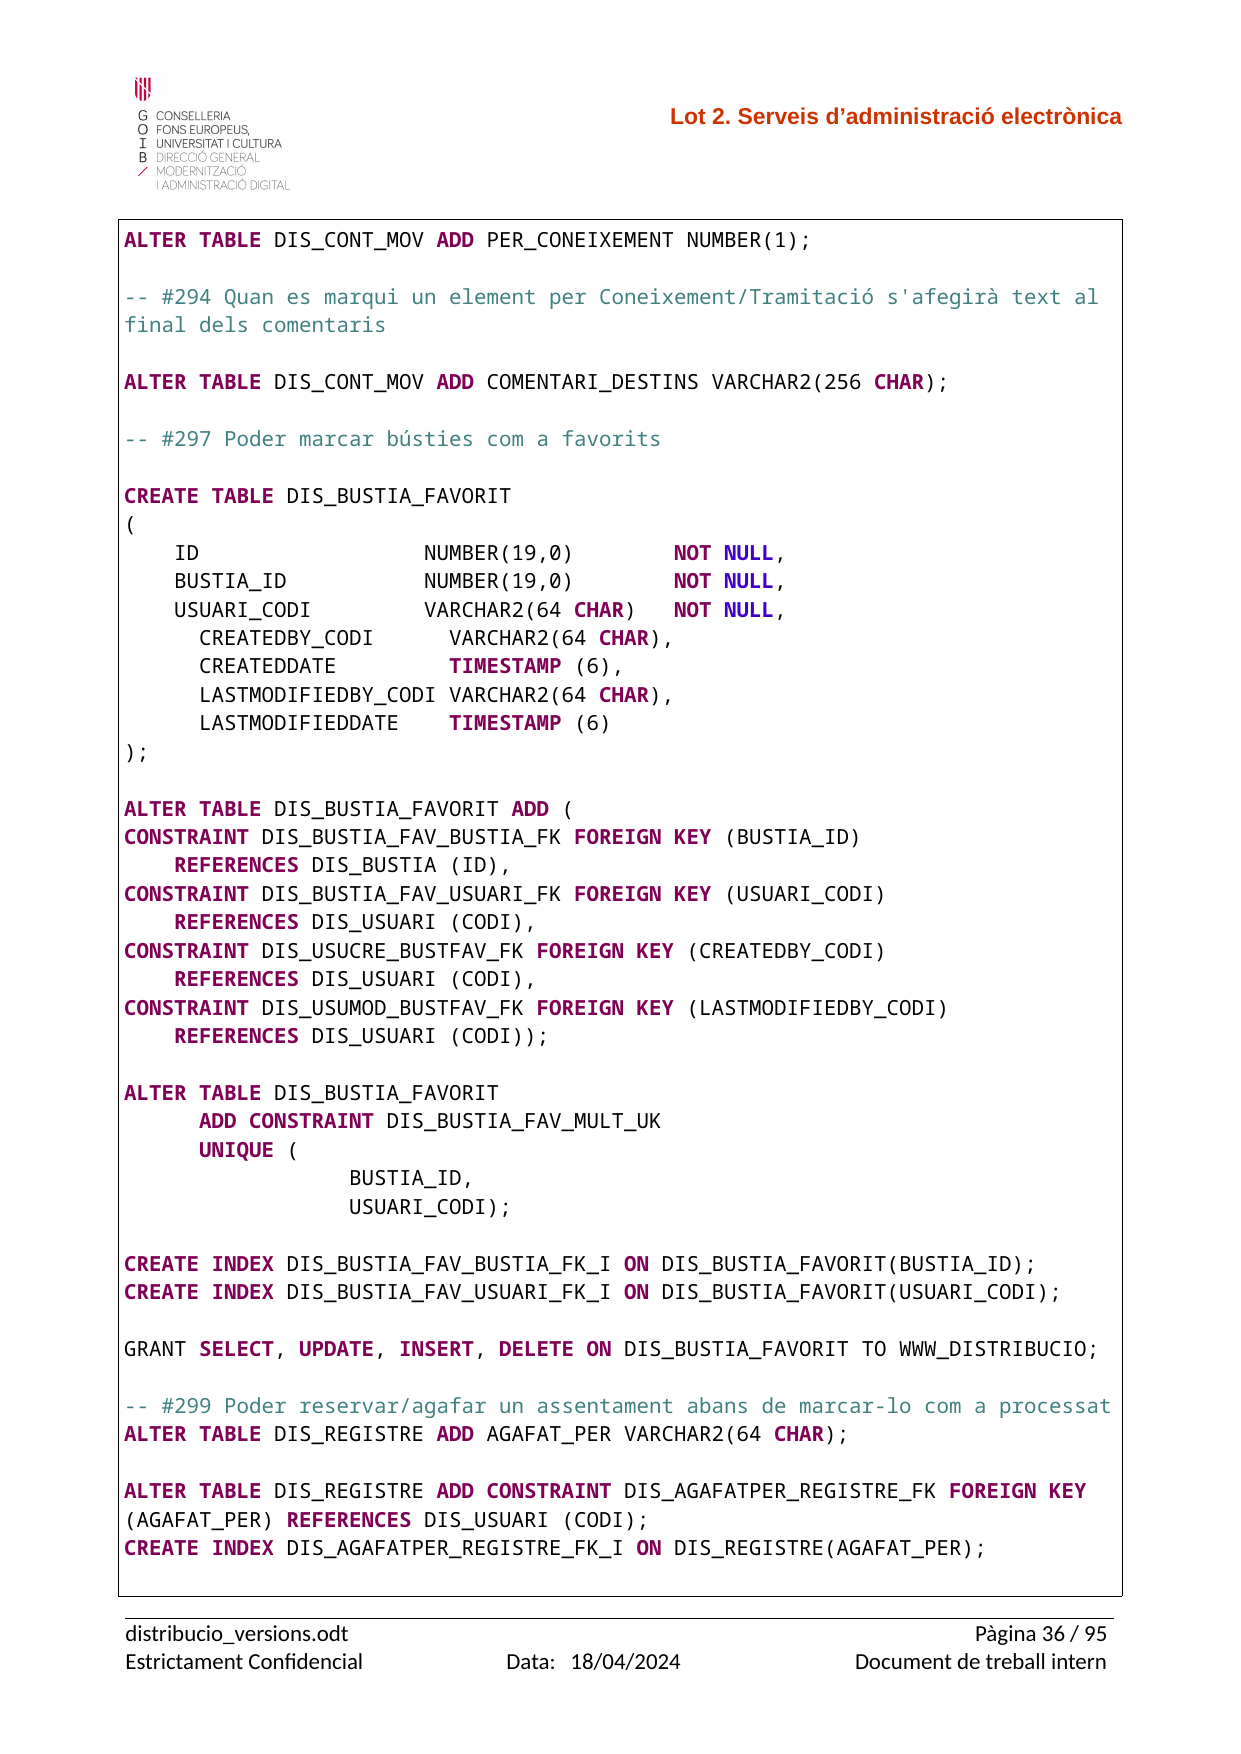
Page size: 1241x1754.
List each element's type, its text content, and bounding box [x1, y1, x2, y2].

table_header ALTER TABLE DIS_CONT_MOV ADD PER_CONEIXEMENT NUMBER(1); -- #294 Quan es marqui un element per Coneixement/Tramitació s'afegirà text al final dels comentaris ALTER TABLE DIS_CONT_MOV ADD COMENTARI_DESTINS VARCHAR2(256 CHAR); -- #297 Poder marcar bústies com a favorits CREATE TABLE DIS_BUSTIA_FAVORIT ( ID NUMBER(19,0) NOT NULL, BUSTIA_ID NUMBER(19,0) NOT NULL, USUARI_CODI VARCHAR2(64 CHAR) NOT NULL, CREATEDBY_CODI VARCHAR2(64 CHAR), CREATEDDATE TIMESTAMP (6), LASTMODIFIEDBY_CODI VARCHAR2(64 CHAR), LASTMODIFIEDDATE TIMESTAMP (6) ); ALTER TABLE DIS_BUSTIA_FAVORIT ADD ( CONSTRAINT DIS_BUSTIA_FAV_BUSTIA_FK FOREIGN KEY (BUSTIA_ID) REFERENCES DIS_BUSTIA (ID), CONSTRAINT DIS_BUSTIA_FAV_USUARI_FK FOREIGN KEY (USUARI_CODI) REFERENCES DIS_USUARI (CODI), CONSTRAINT DIS_USUCRE_BUSTFAV_FK FOREIGN KEY (CREATEDBY_CODI) REFERENCES DIS_USUARI (CODI), CONSTRAINT DIS_USUMOD_BUSTFAV_FK FOREIGN KEY (LASTMODIFIEDBY_CODI) REFERENCES DIS_USUARI (CODI)); ALTER TABLE DIS_BUSTIA_FAVORIT ADD CONSTRAINT DIS_BUSTIA_FAV_MULT_UK UNIQUE ( BUSTIA_ID, USUARI_CODI); CREATE INDEX DIS_BUSTIA_FAV_BUSTIA_FK_I ON DIS_BUSTIA_FAVORIT(BUSTIA_ID); CREATE INDEX DIS_BUSTIA_FAV_USUARI_FK_I ON DIS_BUSTIA_FAVORIT(USUARI_CODI); GRANT SELECT, UPDATE, INSERT, DELETE ON DIS_BUSTIA_FAVORIT TO WWW_DISTRIBUCIO; -- #299 Poder reservar/agafar un assentament abans de marcar-lo com a processat ALTER TABLE DIS_REGISTRE ADD AGAFAT_PER VARCHAR2(64 CHAR); ALTER TABLE DIS_REGISTRE ADD CONSTRAINT DIS_AGAFATPER_REGISTRE_FK FOREIGN KEY (AGAFAT_PER) REFERENCES DIS_USUARI (CODI); CREATE INDEX DIS_AGAFATPER_REGISTRE_FK_I ON DIS_REGISTRE(AGAFAT_PER); [119, 220, 1122, 1596]
picture [126, 70, 299, 197]
